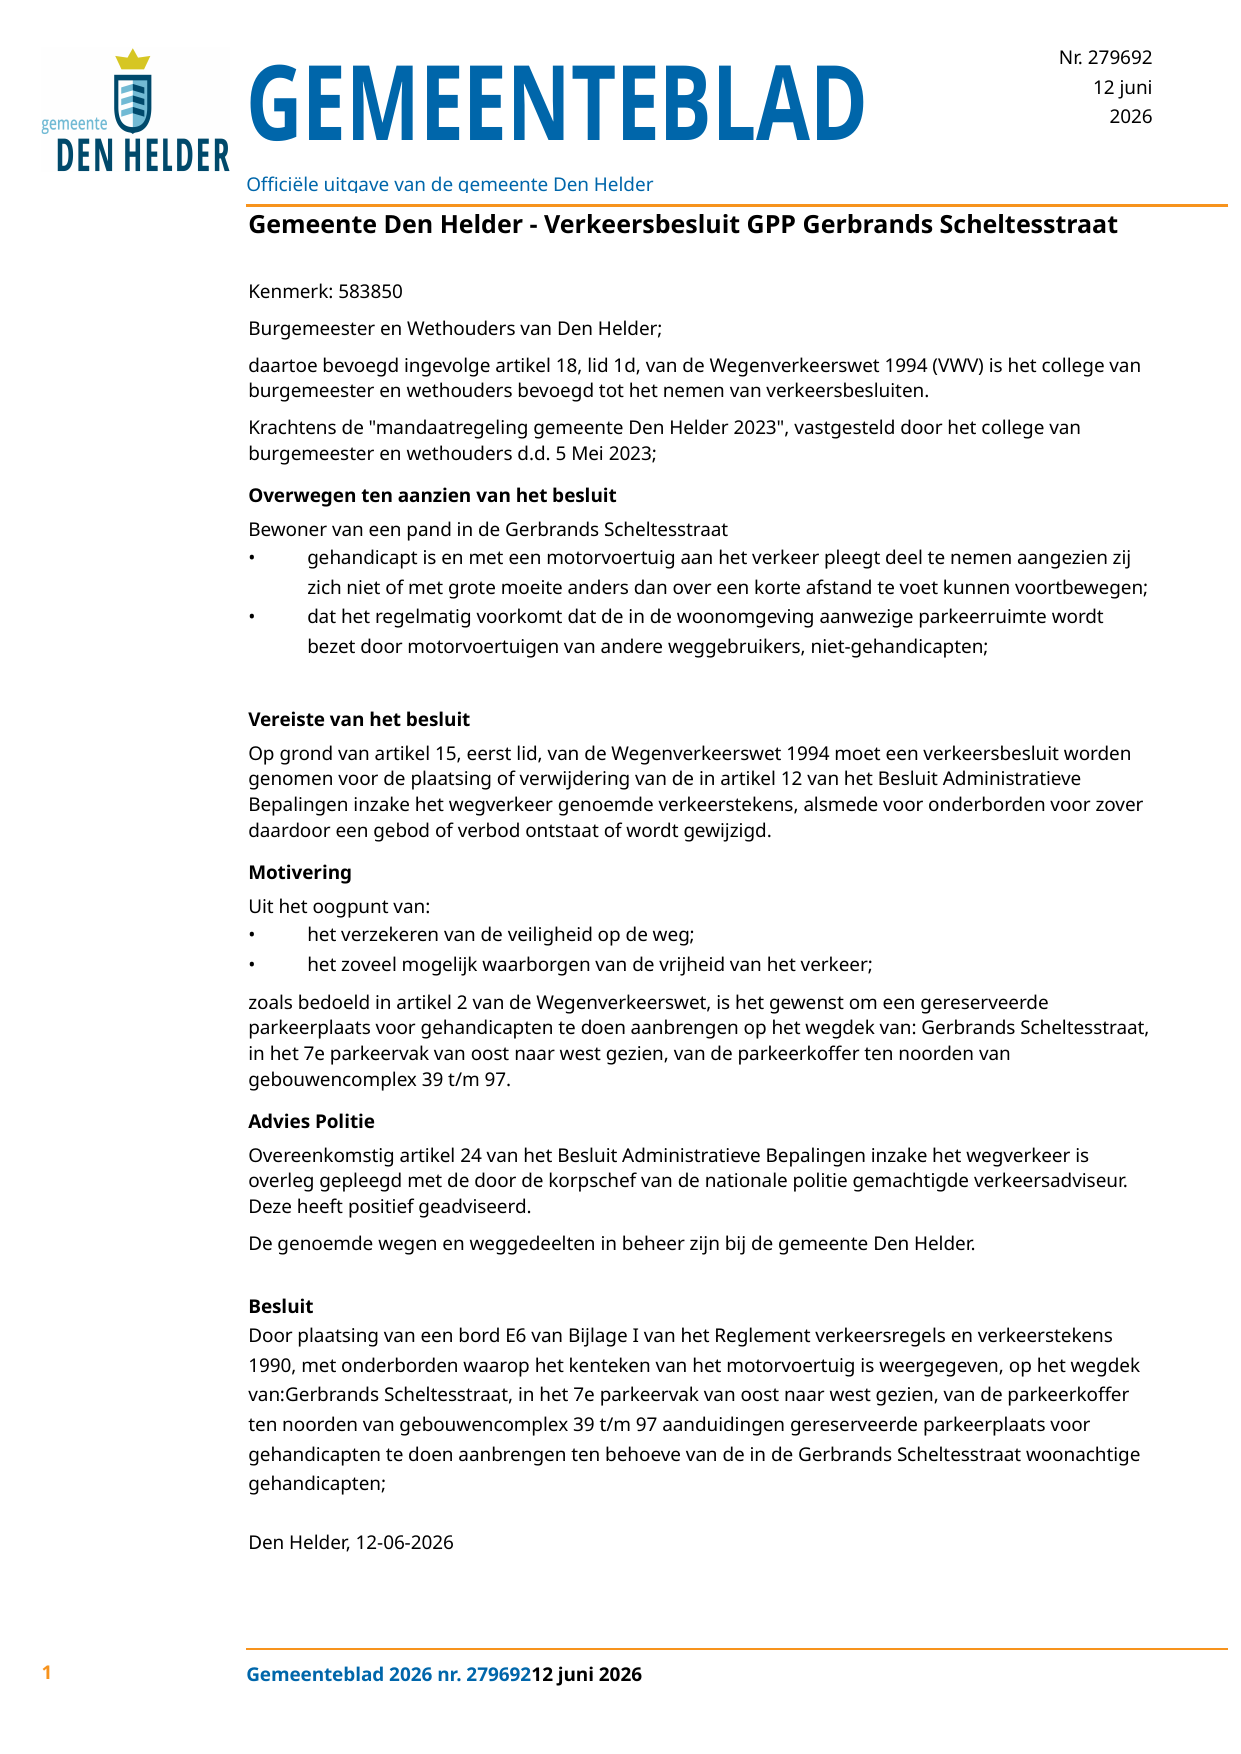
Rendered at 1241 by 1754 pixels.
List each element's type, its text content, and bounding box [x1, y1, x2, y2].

picture [130, 157, 135, 172]
text zoals bedoeld in artikel 2 van de Wegenverkeerswet, is het gewenst om een gereserveerde parkeerplaats voor gehandicapten te doen aanbrengen op het wegdek van: Gerbrands Scheltesstraat, in het 7e parkeervak van oost naar west gezien, van de parkeerkoffer ten noorden van gebouwencomplex 39 t/m 97. [248, 989, 1152, 1092]
text Motivering [248, 859, 1152, 885]
text Gemeente Den Helder - Verkeersbesluit GPP Gerbrands Scheltesstraat [248, 207, 1152, 241]
list het verzekeren van de veiligheid op de weg; [248, 921, 1152, 947]
text Kenmerk: 583850 [248, 279, 1152, 304]
text Burgemeester en Wethouders van Den Helder; [248, 315, 1152, 341]
list gehandicapt is en met een motorvoertuig aan het verkeer pleegt deel te nemen aangezien zij zich niet of met grote moeite anders dan over een korte afstand te voet kunnen voortbewegen; [248, 544, 1152, 600]
picture [220, 160, 224, 172]
list dat het regelmatig voorkomt dat de in de woonomgeving aanwezige parkeerruimte wordt bezet door motorvoertuigen van andere weggebruikers, niet-gehandicapten; [248, 603, 1152, 659]
text Op grond van artikel 15, eerst lid, van de Wegenverkeerswet 1994 moet een verkeersbesluit worden genomen voor de plaatsing of verwijdering van de in artikel 12 van het Besluit Administratieve Bepalingen inzake het wegverkeer genoemde verkeerstekens, alsmede voor onderborden voor zover daardoor een gebod of verbod ontstaat of wordt gewijzigd. [248, 740, 1152, 843]
text Den Helder, 12-06-2026 [248, 1529, 1152, 1555]
text Vereiste van het besluit [248, 706, 1152, 732]
text Uit het oogpunt van: [248, 893, 1152, 919]
text Advies Politie [248, 1108, 1152, 1134]
picture [41, 47, 231, 172]
text Bewoner van een pand in de Gerbrands Scheltesstraat [248, 516, 1152, 542]
text Overeenkomstig artikel 24 van het Besluit Administratieve Bepalingen inzake het wegverkeer is overleg gepleegd met de door de korpschef van de nationale politie gemachtigde verkeersadviseur. Deze heeft positief geadviseerd. [248, 1142, 1152, 1219]
picture [182, 144, 187, 165]
text De genoemde wegen en weggedeelten in beheer zijn bij de gemeente Den Helder. [248, 1230, 1152, 1256]
text Krachtens de "mandaatregeling gemeente Den Helder 2023", vastgesteld door het college van burgemeester en wethouders d.d. 5 Mei 2023; [248, 414, 1152, 466]
picture [63, 144, 68, 165]
picture [100, 154, 106, 172]
text Besluit [248, 1293, 1152, 1318]
text Door plaatsing van een bord E6 van Bijlage I van het Reglement verkeersregels en verkeerstekens 1990, met onderborden waarop het kenteken van het motorvoertuig is weergegeven, op het wegdek van:Gerbrands Scheltesstraat, in het 7e parkeervak van oost naar west gezien, van de parkeerkoffer ten noorden van gebouwencomplex 39 t/m 97 aanduidingen gereserveerde parkeerplaats voor gehandicapten te doen aanbrengen ten behoeve van de in de Gerbrands Scheltesstraat woonachtige gehandicapten; [248, 1322, 1152, 1496]
text daartoe bevoegd ingevolge artikel 18, lid 1d, van de Wegenverkeerswet 1994 (VWV) is het college van burgemeester en wethouders bevoegd tot het nemen van verkeersbesluiten. [248, 352, 1152, 403]
list het zoveel mogelijk waarborgen van de vrijheid van het verkeer; [248, 951, 1152, 977]
text Overwegen ten aanzien van het besluit [248, 482, 1152, 508]
